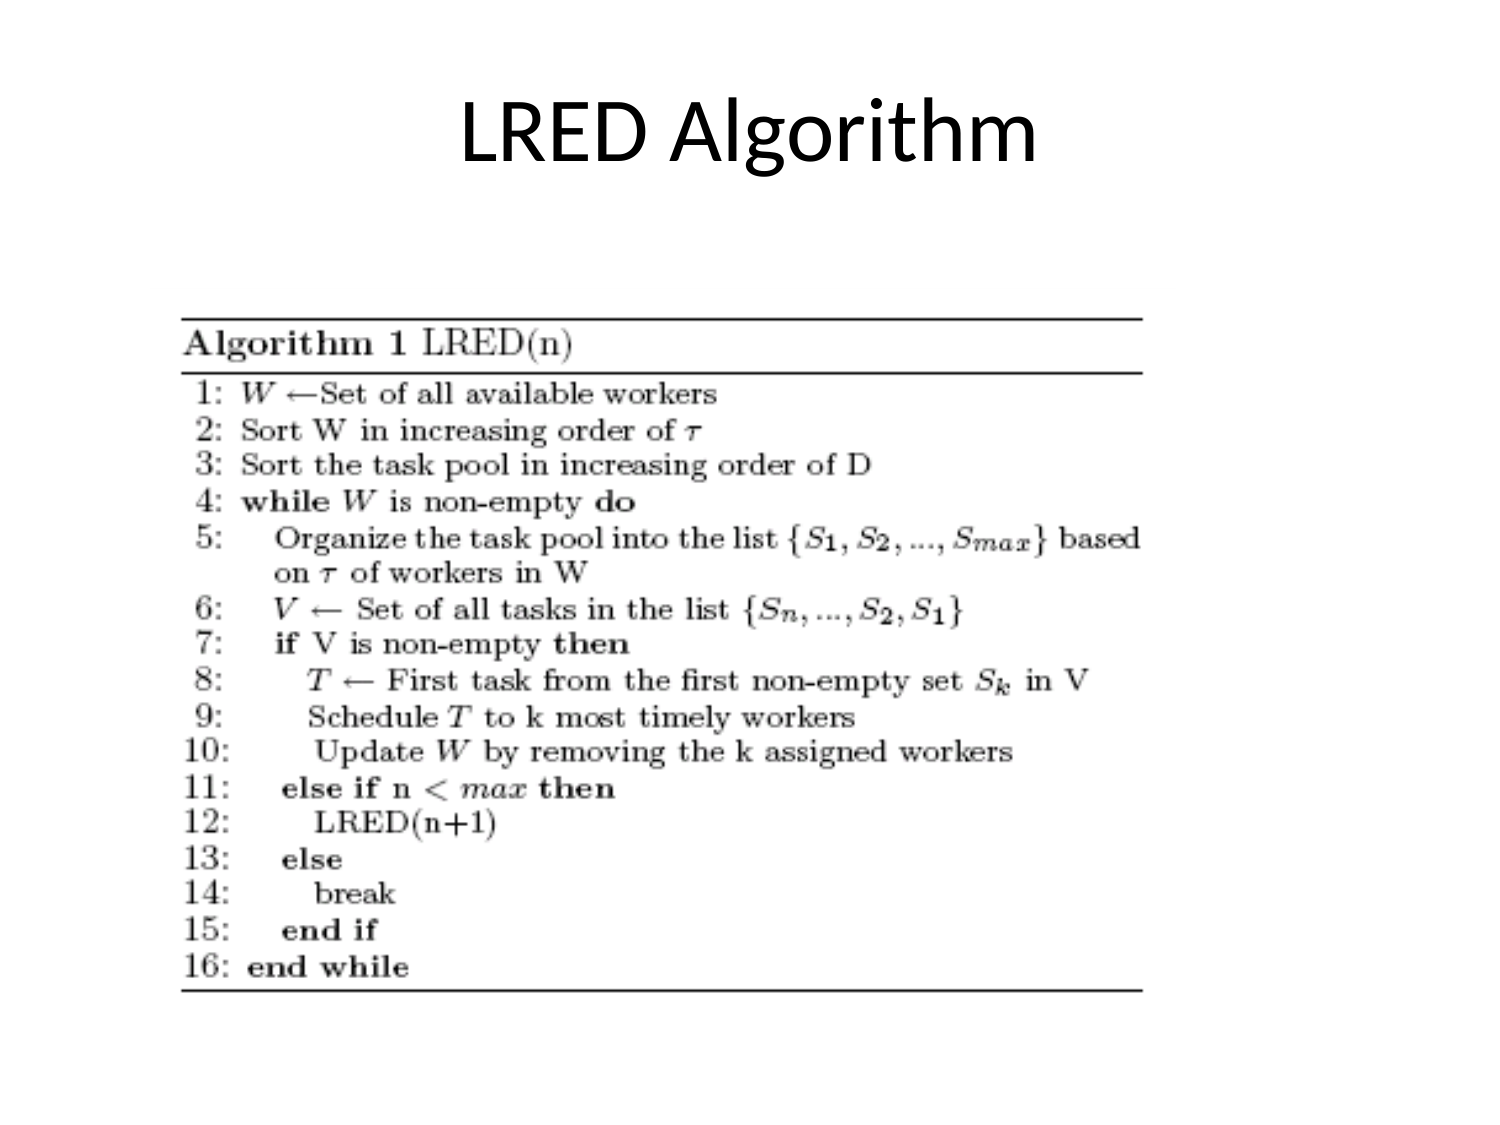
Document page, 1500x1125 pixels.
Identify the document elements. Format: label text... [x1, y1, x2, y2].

picture [150, 287, 1176, 997]
title LRED Algorithm [75, 45, 1426, 233]
